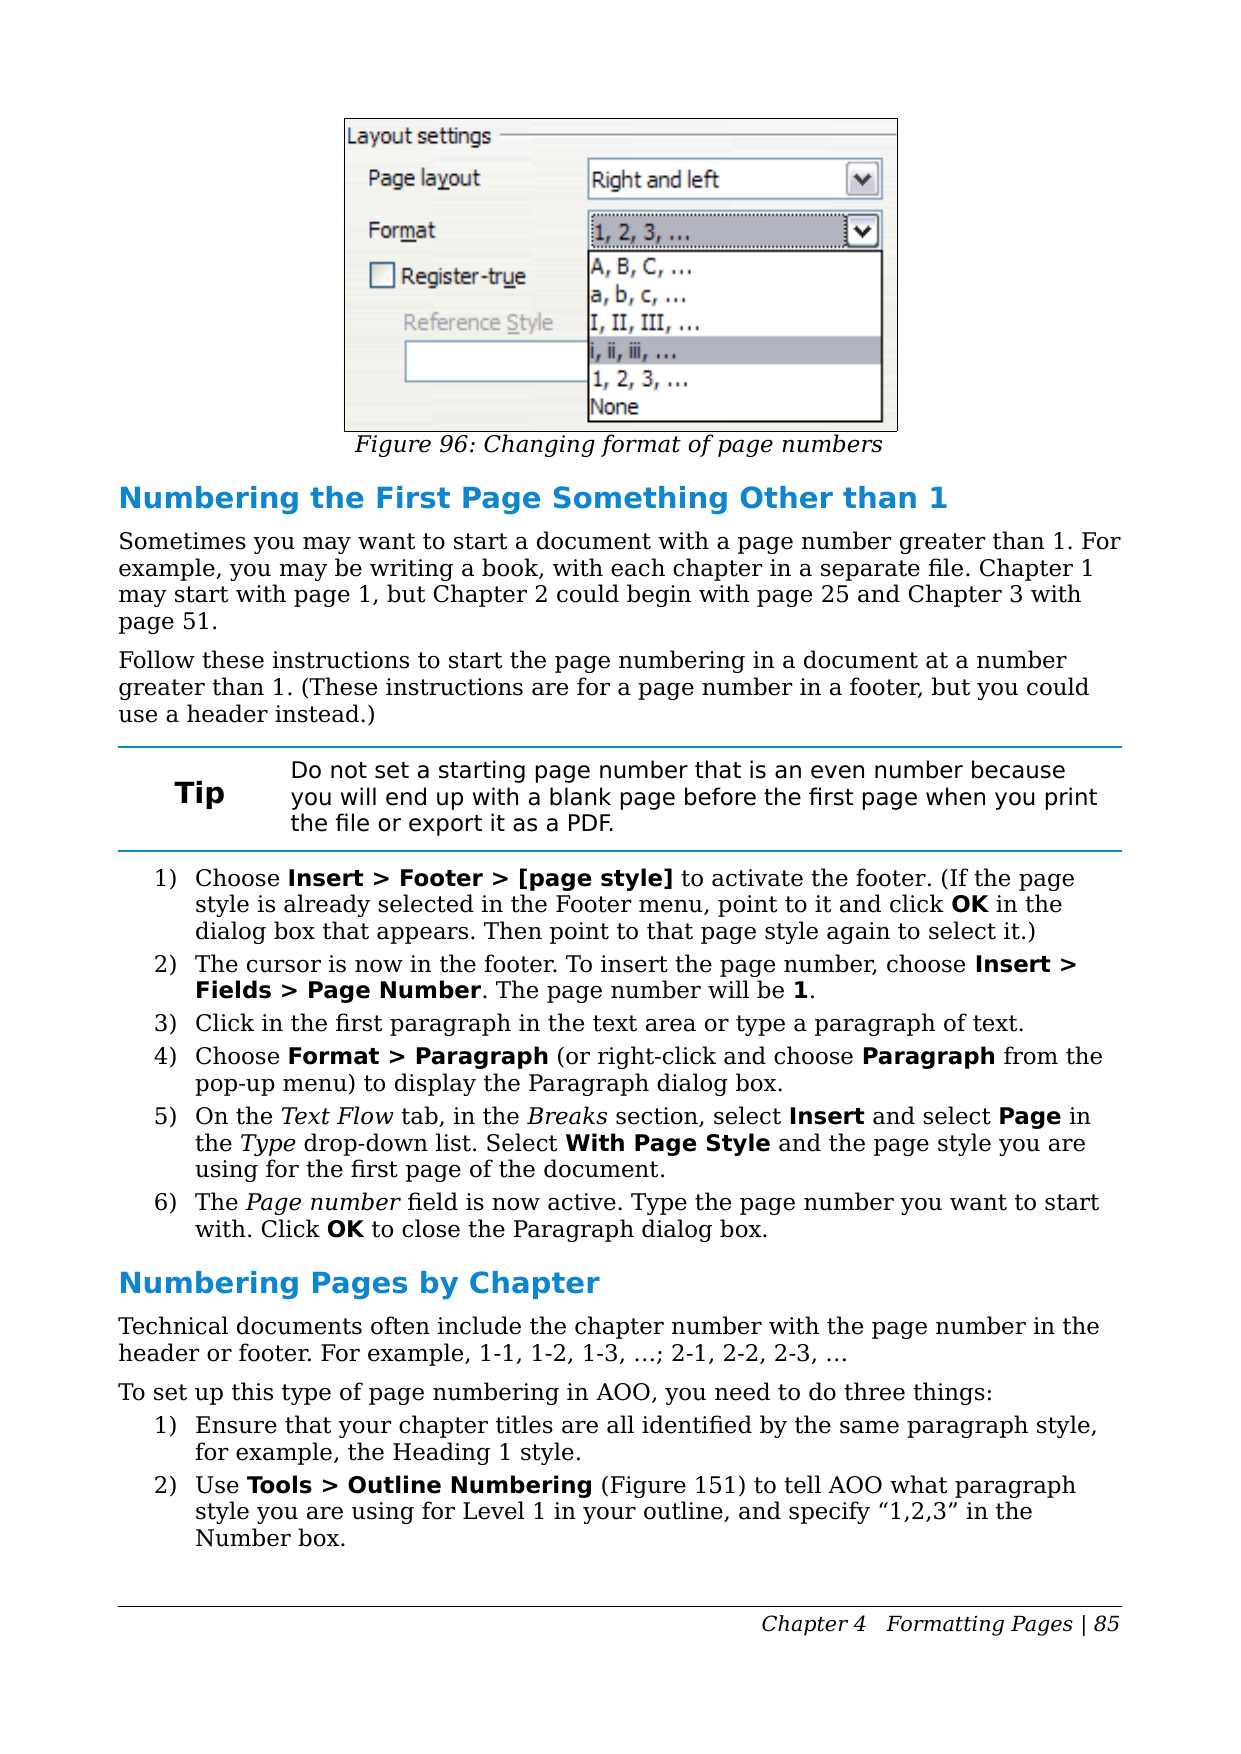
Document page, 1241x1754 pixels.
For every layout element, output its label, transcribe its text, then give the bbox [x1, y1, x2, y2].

list On the Text Flow tab, in the Breaks section, select Insert and select Page in the Type drop-down list. Select With Page Style and the page style you are using for the first page of the document. [177, 1103, 1122, 1183]
list Ensure that your chapter titles are all identified by the same paragraph style, for example, the Heading 1 style. [177, 1412, 1122, 1466]
list Choose Insert > Footer > [page style] to activate the footer. (If the page style is already selected in the Footer menu, point to it and click OK in the dialog box that appears. Then point to that page style again to select it.) [177, 865, 1122, 945]
list Choose Format > Paragraph (or right-click and choose Paragraph from the pop-up menu) to display the Paragraph dialog box. [177, 1043, 1122, 1097]
list The Page number field is now active. Type the page number you want to start with. Click OK to close the Paragraph dialog box. [177, 1189, 1122, 1243]
subtitle Numbering Pages by Chapter [118, 1267, 1122, 1301]
list Use Tools > Outline Numbering (Figure 151) to tell AOO what paragraph style you are using for Level 1 in your outline, and specify “1,2,3” in the Number box. [177, 1472, 1122, 1552]
list To set up this type of page numbering in AOO, you need to do three things: [118, 1379, 1122, 1406]
text Figure 96: Changing format of page numbers [336, 431, 904, 458]
list The cursor is now in the footer. To insert the page number, choose Insert > Fields > Page Number. The page number will be 1. [177, 951, 1122, 1004]
list Click in the first paragraph in the text area or type a paragraph of text. [177, 1011, 1122, 1037]
table_header Tip [118, 748, 281, 850]
subtitle Numbering the First Page Something Other than 1 [118, 482, 1122, 516]
table_header Do not set a starting page number that is an even number because you will end up with a blank page before the first page when you print the file or export it as a PDF. [281, 748, 1122, 850]
list Follow these instructions to start the page numbering in a document at a number greater than 1. (These instructions are for a page number in a footer, but you could use a header instead.) [118, 647, 1122, 727]
text Technical documents often include the chapter number with the page number in the header or footer. For example, 1-1, 1-2, 1-3, …; 2-1, 2-2, 2-3, … [118, 1313, 1122, 1367]
text Sometimes you may want to start a document with a page number greater than 1. For example, you may be writing a book, with each chapter in a separate file. Chapter 1 may start with page 1, but Chapter 2 could begin with page 25 and Chapter 3 with page 51. [118, 528, 1122, 635]
picture [345, 119, 897, 431]
